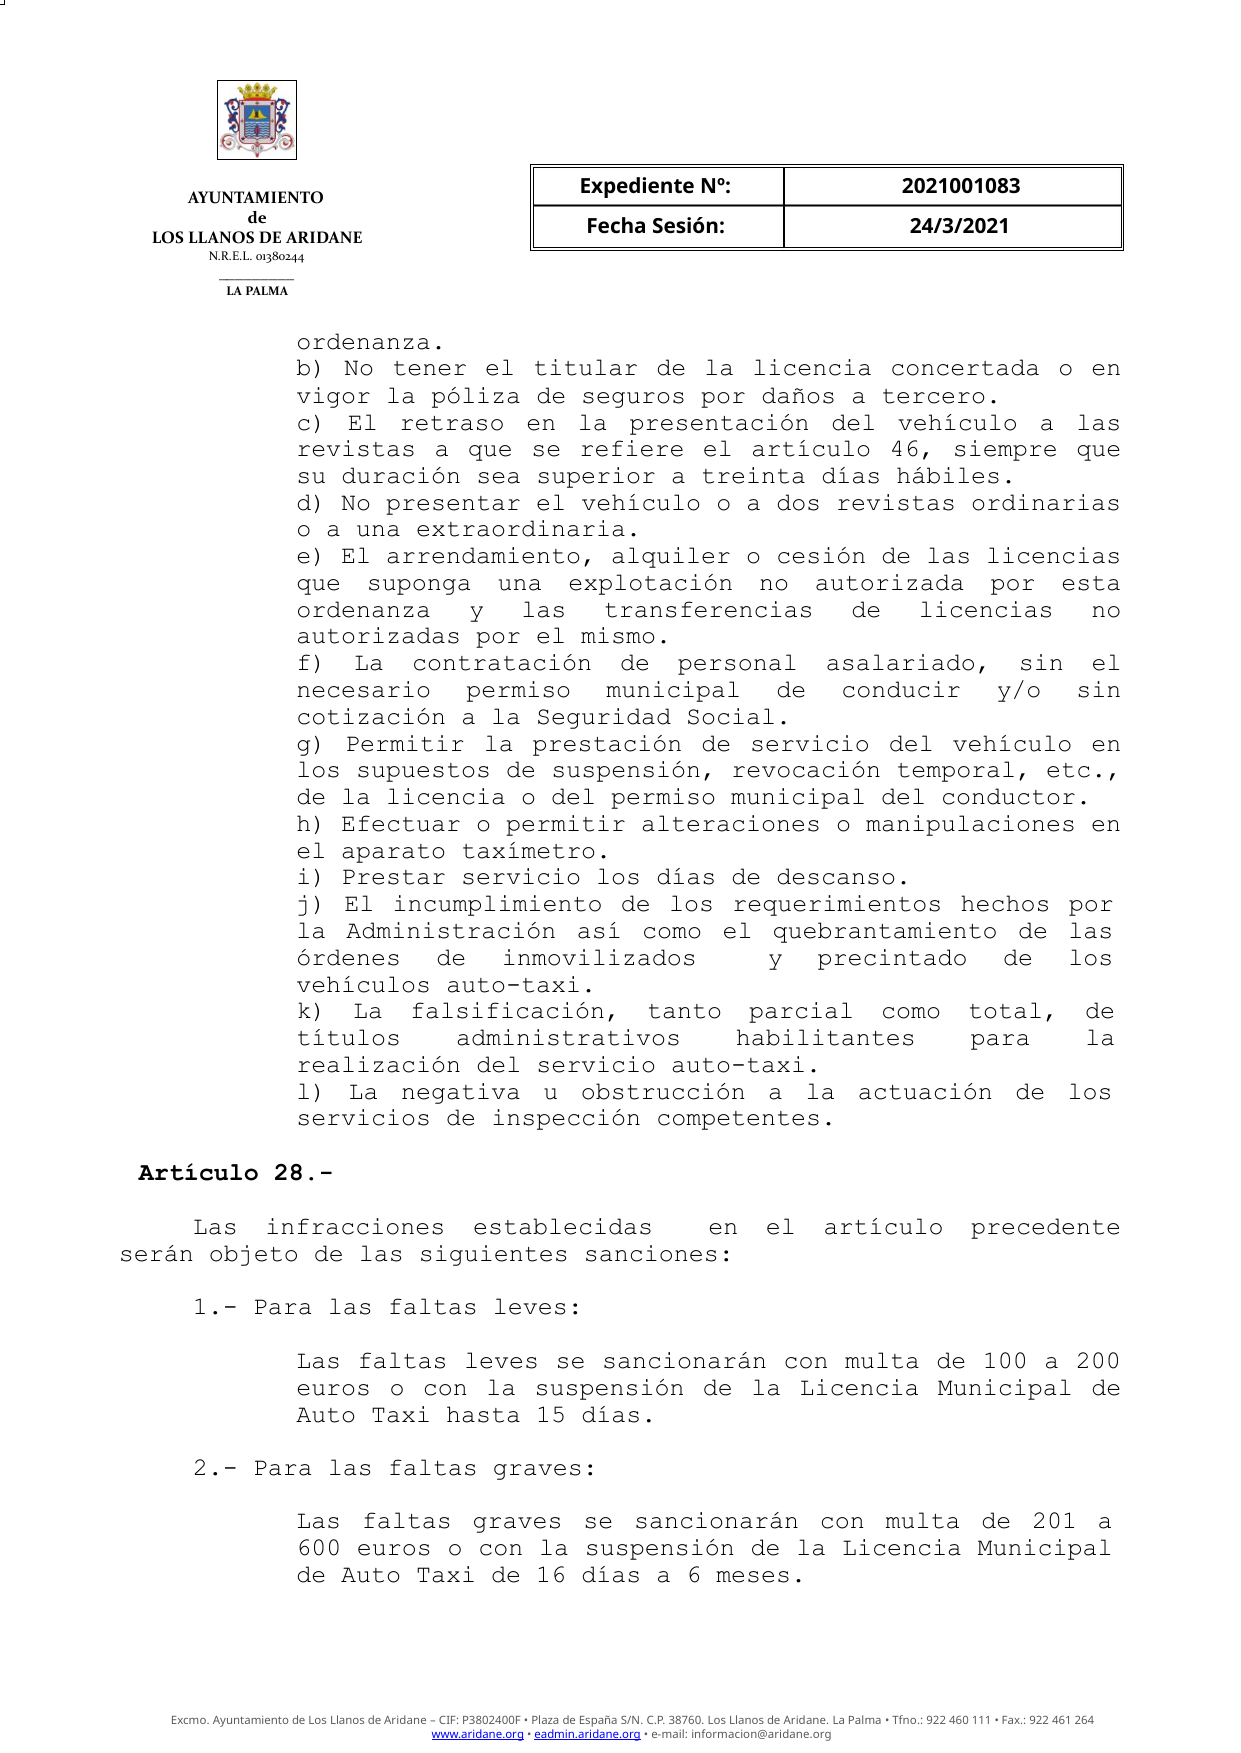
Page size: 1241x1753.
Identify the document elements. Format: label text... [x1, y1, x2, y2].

text que suponga una explotación no autorizada por esta [296, 569, 1146, 596]
text j) El incumplimiento de los requerimientos hechos por [296, 890, 1138, 917]
picture [531, 165, 1123, 250]
text 24/3/2021 [909, 214, 1059, 239]
text c) El retraso en la presentación del vehículo a las [296, 408, 1146, 435]
text cotización a la Seguridad Social. [296, 703, 1146, 730]
text el aparato taxímetro. [296, 837, 1146, 863]
text servicios de inspección competentes. [296, 1104, 1140, 1131]
text necesario permiso municipal de conducir y/o sin [296, 676, 1146, 703]
text vigor la póliza de seguros por daños a tercero. [296, 382, 1146, 408]
text i) Prestar servicio los días de descanso. [296, 862, 1138, 890]
text órdenes de inmovilizados [296, 942, 722, 971]
text N.R.E.L. 01380244 [208, 250, 327, 262]
text de [247, 210, 387, 227]
text l) La negativa u obstrucción a la actuación de los [296, 1078, 1140, 1104]
text h) Efectuar o permitir alteraciones o manipulaciones en [296, 810, 1146, 837]
text su duración sea superior a treinta días hábiles. [296, 462, 1146, 489]
text los supuestos de suspensión, revocación temporal, etc., [296, 757, 1146, 783]
text vehículos auto-taxi. [296, 971, 722, 996]
text 2.- Para las faltas graves: [193, 1453, 623, 1481]
text euros o con la suspensión de la Licencia Municipal de [296, 1374, 1146, 1401]
text de Auto Taxi de 16 días a 6 meses. [296, 1560, 831, 1588]
text Excmo. Ayuntamiento de Los Llanos de Aridane – CIF: P3802400F • Plaza de España S/N. C.P. 38760. Los Llanos de Aridane. La Palma • Tfno.: 922 460 111 • Fax.: 922 461 264 [171, 1713, 1095, 1727]
text realización del servicio auto-taxi. [296, 1051, 1140, 1078]
text autorizadas por el mismo. [296, 622, 1146, 649]
text b) No tener el titular de la licencia concertada o en [296, 353, 1146, 382]
text f) La contratación de personal asalariado, sin el [296, 649, 1146, 676]
text revistas a que se refiere el artículo 46, siempre que [296, 435, 1146, 462]
text Auto Taxi hasta 15 días. [296, 1401, 1146, 1427]
text d) No presentar el vehículo o a dos revistas ordinarias [296, 489, 1146, 516]
text Las faltas leves se sancionarán con multa de 100 a 200 [296, 1346, 1146, 1374]
text LOS LLANOS DE ARIDANE [152, 230, 387, 247]
text g) Permitir la prestación de servicio del vehículo en [296, 730, 1146, 757]
text ordenanza y las transferencias de licencias no [296, 596, 1146, 622]
text títulos administrativos habilitantes para la [296, 1024, 1140, 1051]
text ordenanza. [296, 327, 471, 353]
text y precintado de los [767, 942, 1138, 971]
text ________ [226, 266, 317, 282]
text 2021001083 [902, 173, 1059, 198]
text 6 [296, 1533, 311, 1560]
text _ [317, 266, 327, 282]
text k) La falsificación, tanto parcial como total, de [296, 996, 1140, 1024]
text AYUNTAMIENTO [188, 190, 387, 207]
text Expediente Nº: [579, 173, 761, 198]
text e) El arrendamiento, alquiler o cesión de las licencias [296, 541, 1146, 569]
text Artículo 28.- [139, 1158, 359, 1186]
text serán objeto de las siguientes sanciones: [119, 1240, 1146, 1267]
text www.aridane.org • eadmin.aridane.org • e-mail: informacion@aridane.org [431, 1727, 1095, 1741]
text _ [219, 266, 226, 279]
text LA PALMA [226, 286, 317, 298]
text la Administración así como el quebrantamiento de las [296, 917, 1138, 944]
text o a una extraordinaria. [296, 516, 1146, 541]
text 1.- Para las faltas leves: [193, 1292, 608, 1320]
picture [218, 81, 296, 159]
text Las faltas graves se sancionarán con multa de 201 a [296, 1506, 1137, 1533]
text Las infracciones establecidas en el artículo precedente [193, 1212, 1146, 1240]
text Fecha Sesión: [586, 214, 761, 239]
text de la licencia o del permiso municipal del conductor. [296, 783, 1146, 810]
text 00 euros o con la suspensión de la Licencia Municipal [311, 1533, 1137, 1561]
